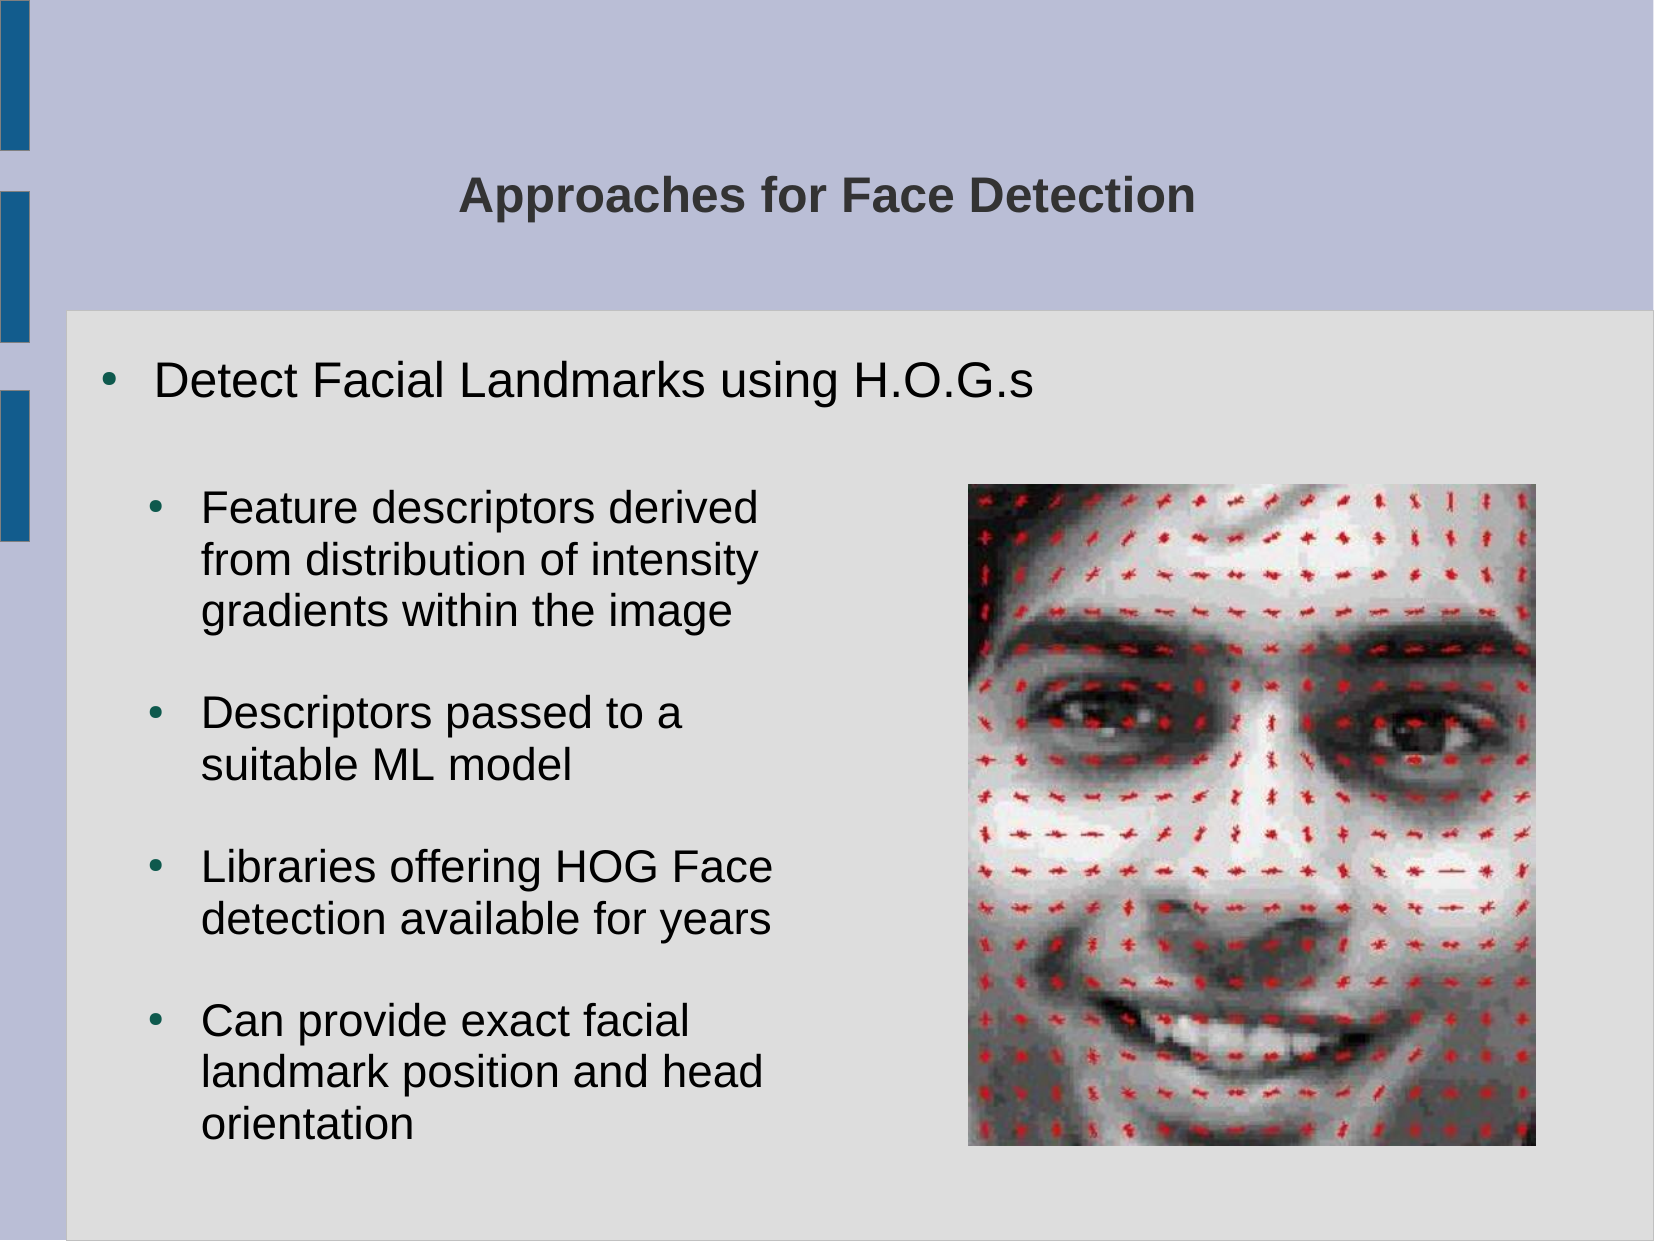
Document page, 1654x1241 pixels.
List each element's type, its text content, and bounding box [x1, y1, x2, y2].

list Feature descriptors derived from distribution of intensity gradients within the image Descriptors passed to a suitable ML model Libraries offering HOG Face detection available for years Can provide exact facial landmark position and head orientation [129, 482, 804, 1241]
list Detect Facial Landmarks using H.O.G.s [82, 352, 1571, 572]
picture [968, 484, 1536, 1146]
title Approaches for Face Detection [121, 91, 1534, 299]
